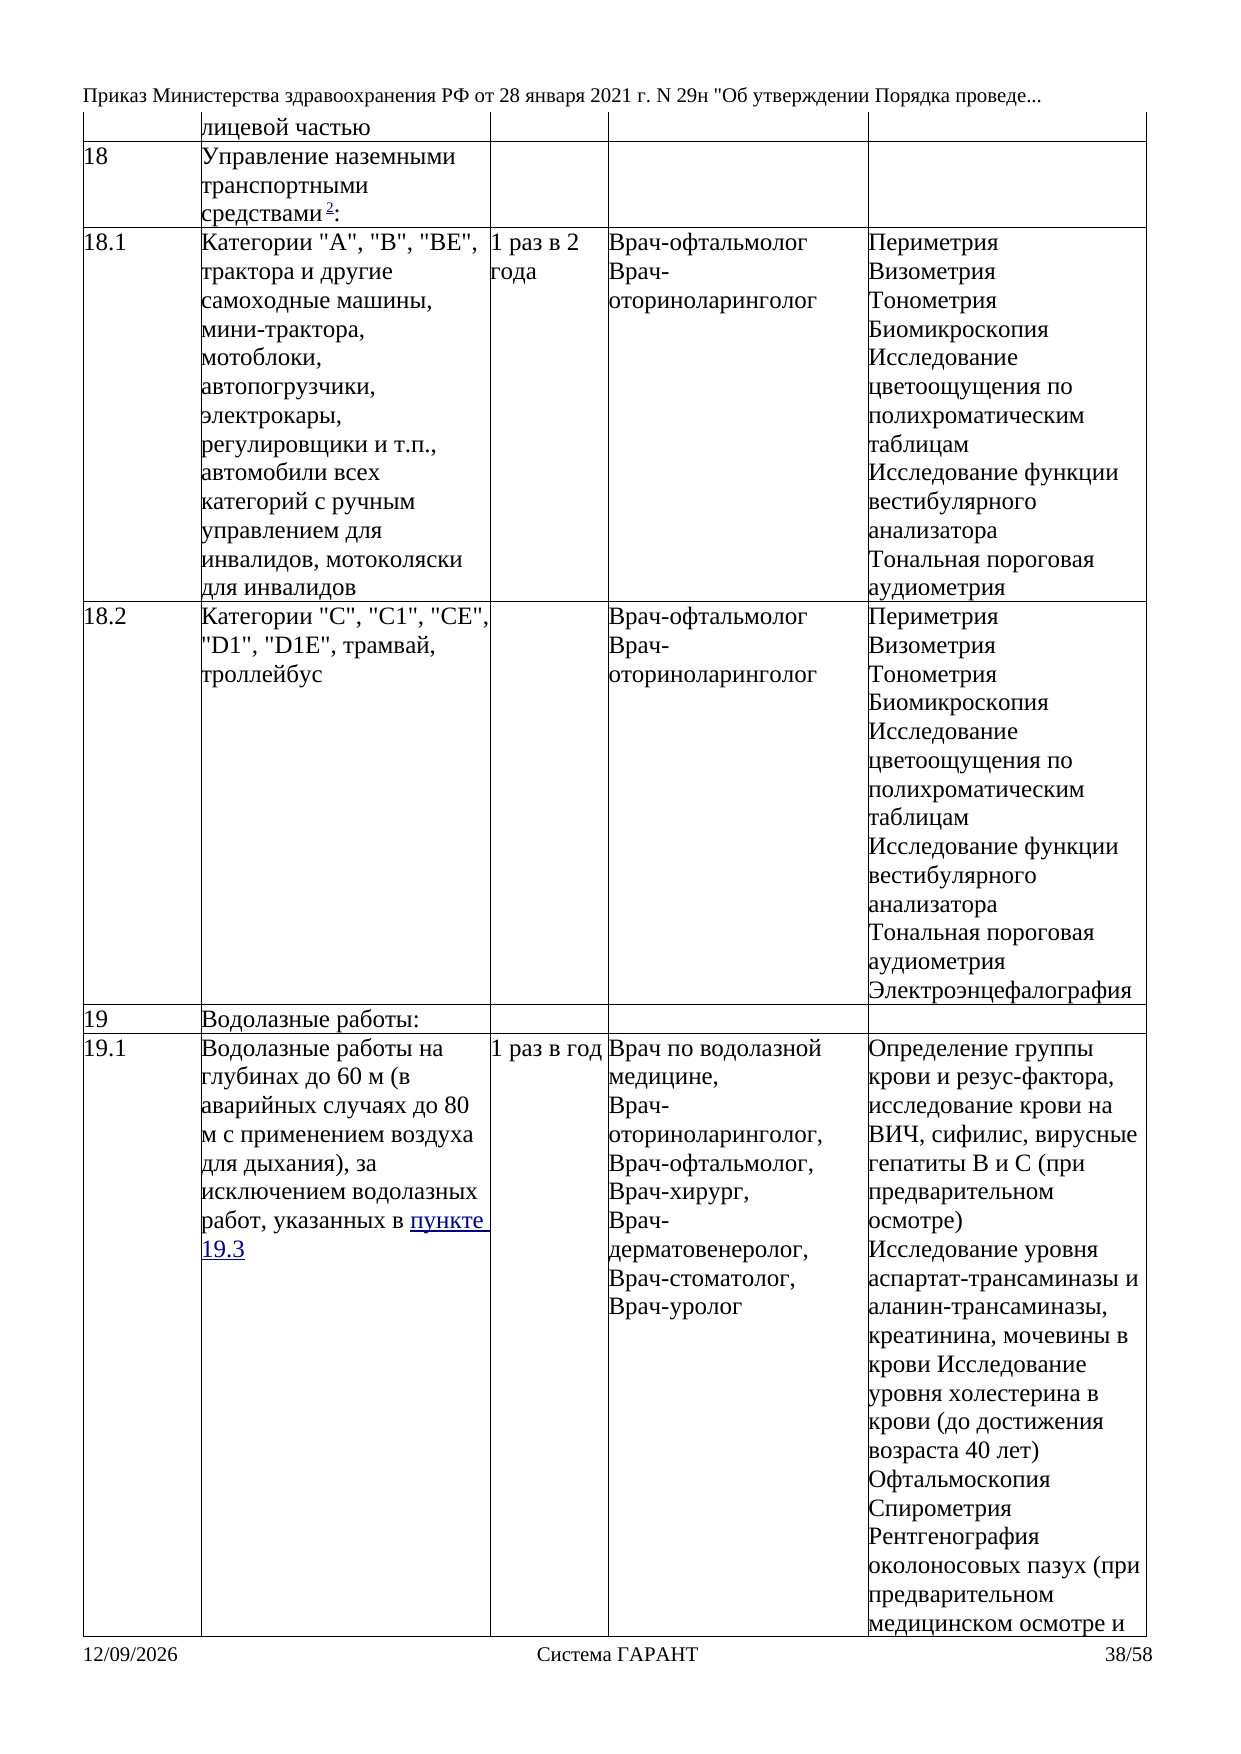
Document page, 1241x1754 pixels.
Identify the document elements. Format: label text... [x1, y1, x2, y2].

table_cell 1 раз в год [491, 1034, 608, 1636]
table_cell Врач-офтальмолог Врач-оториноларинголог [609, 228, 868, 601]
table_cell [491, 602, 608, 1004]
table_cell 19.1 [84, 1034, 201, 1636]
table_cell [869, 1005, 1146, 1033]
table_cell Категории "С", "С1", "СЕ", "D1", "D1E", трамвай, троллейбус [202, 602, 490, 1004]
table_cell [609, 142, 868, 227]
table_cell 1 раз в 2 года [491, 228, 608, 601]
table_cell 18.1 [84, 228, 201, 601]
table_cell [491, 1005, 608, 1033]
table_cell 19 [84, 1005, 201, 1033]
table_cell Периметрия Визометрия Тонометрия Биомикроскопия Исследование цветоощущения по полихроматическим таблицам Исследование функции вестибулярного анализатора Тональная пороговая аудиометрия [869, 228, 1146, 601]
table_cell Управление наземными транспортными средствами 2: [202, 142, 490, 227]
table_cell [491, 112, 608, 141]
table_cell Периметрия Визометрия Тонометрия Биомикроскопия Исследование цветоощущения по полихроматическим таблицам Исследование функции вестибулярного анализатора Тональная пороговая аудиометрия Электроэнцефалография [869, 602, 1146, 1004]
table_cell [609, 112, 868, 141]
table_cell Водолазные работы: [202, 1005, 490, 1033]
table_cell [869, 142, 1146, 227]
table_cell 18 [84, 142, 201, 227]
table_cell Врач по водолазной медицине, Врач-оториноларинголог, Врач-офтальмолог, Врач-хирург, Врач-дерматовенеролог, Врач-стоматолог, Врач-уролог [609, 1034, 868, 1636]
table_cell лицевой частью [202, 112, 490, 141]
table_cell [869, 112, 1146, 141]
table_cell [491, 142, 608, 227]
table_cell Врач-офтальмолог Врач-оториноларинголог [609, 602, 868, 1004]
table_cell 18.2 [84, 602, 201, 1004]
table_cell [609, 1005, 868, 1033]
table_cell [84, 112, 201, 141]
table_cell Водолазные работы на глубинах до 60 м (в аварийных случаях до 80 м с применением воздуха для дыхания), за исключением водолазных работ, указанных в пункте 19.3 [202, 1034, 490, 1636]
table_cell Определение группы крови и резус-фактора, исследование крови на ВИЧ, сифилис, вирусные гепатиты В и С (при предварительном осмотре) Исследование уровня аспартат-трансаминазы и аланин-трансаминазы, креатинина, мочевины в крови Исследование уровня холестерина в крови (до достижения возраста 40 лет) Офтальмоскопия Спирометрия Рентгенография околоносовых пазух (при предварительном медицинском осмотре и [869, 1034, 1146, 1636]
table_cell Категории "А", "В", "ВЕ", трактора и другие самоходные машины, мини-трактора, мотоблоки, автопогрузчики, электрокары, регулировщики и т.п., автомобили всех категорий с ручным управлением для инвалидов, мотоколяски для инвалидов [202, 228, 490, 601]
